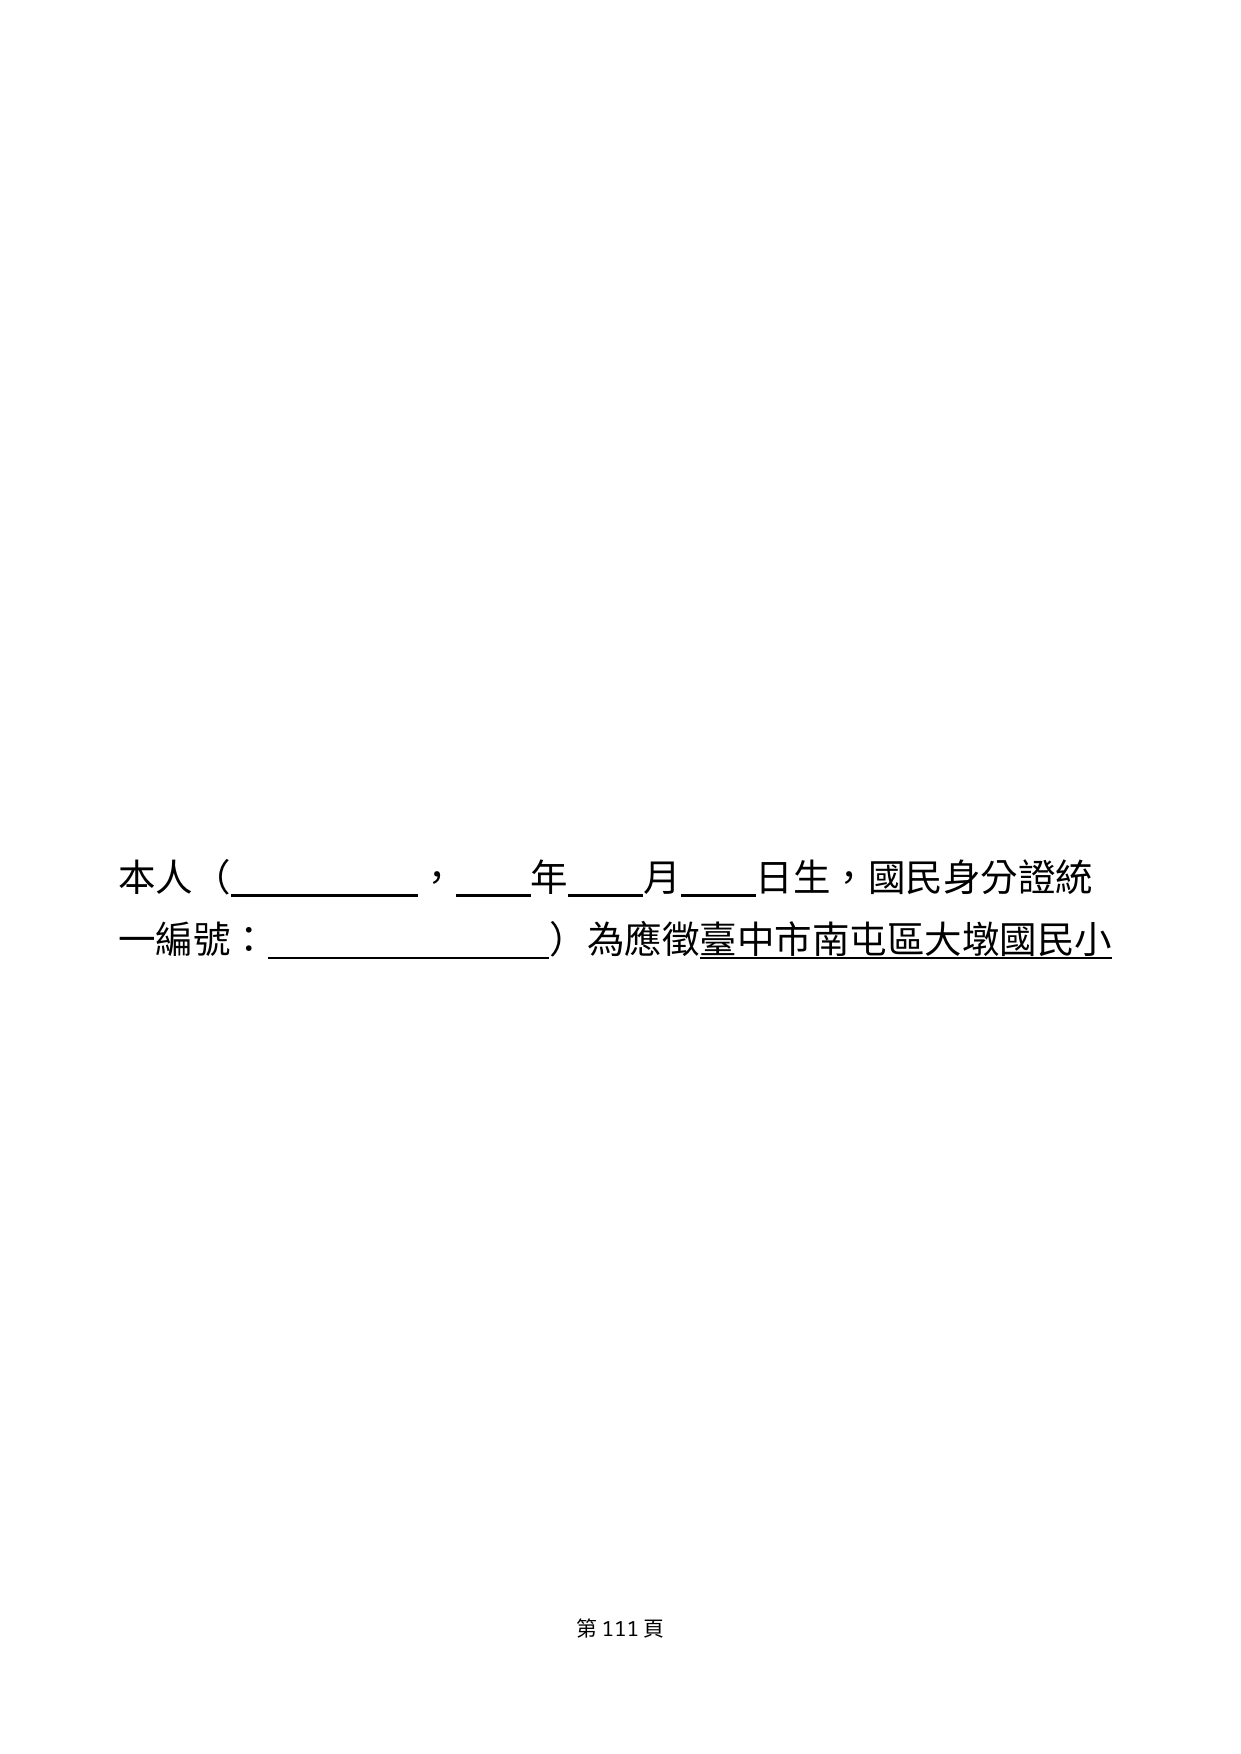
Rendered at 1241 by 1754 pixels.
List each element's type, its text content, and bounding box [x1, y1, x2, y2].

text 本人（ ， 年 月 日生，國民身分證統一編號： ）為應徵臺中市南屯區大墩國民小 [118, 833, 1122, 958]
